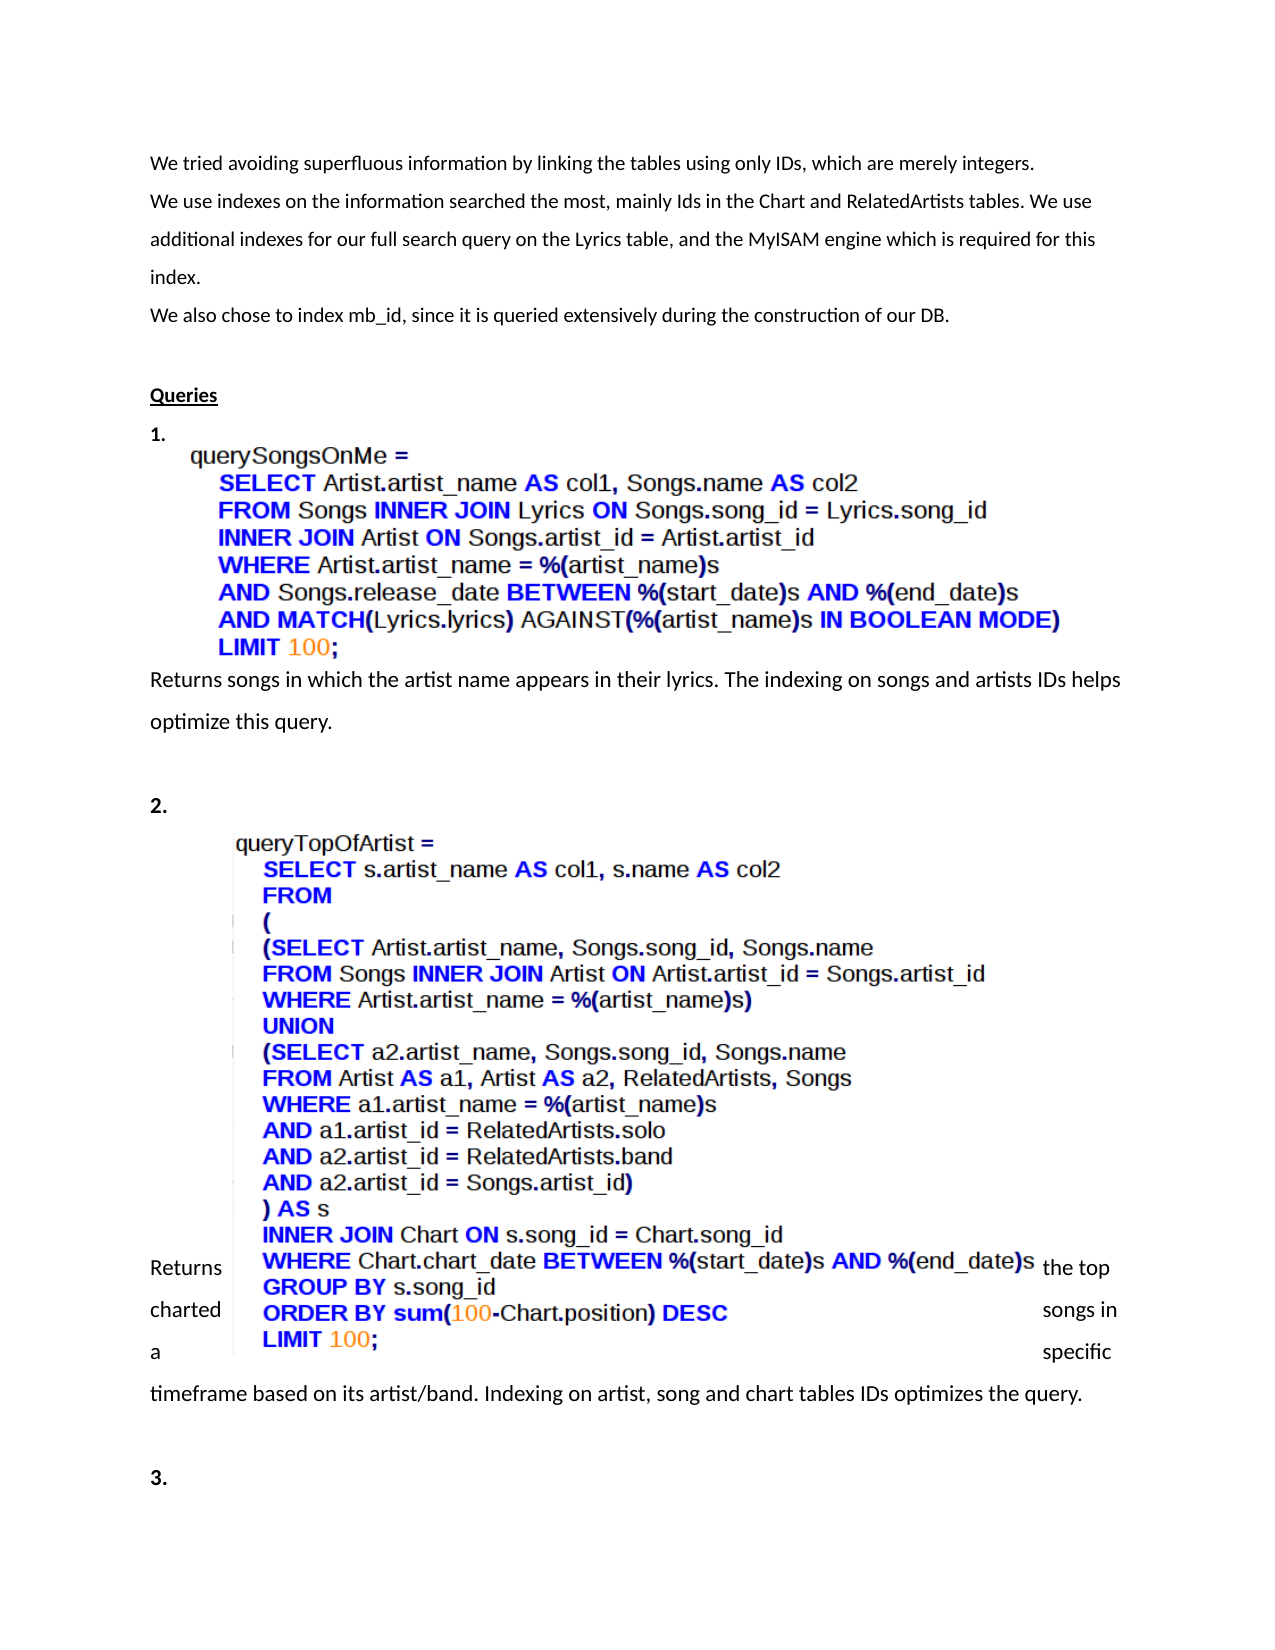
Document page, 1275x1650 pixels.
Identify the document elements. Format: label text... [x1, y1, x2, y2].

text Queries [150, 383, 1125, 408]
text We tried avoiding superfluous information by linking the tables using only IDs, which are merely integers. [150, 150, 1125, 175]
text We use indexes on the information searched the most, mainly Ids in the Chart and RelatedArtists tables. We use additional indexes for our full search query on the Lyrics table, and the MyISAM engine which is required for this index. [150, 188, 1125, 290]
text 2. [150, 791, 1125, 819]
text 1. [150, 421, 1125, 446]
text Returns songs in which the artist name appears in their lyrics. The indexing on songs and artists IDs helps optimize this query. [150, 459, 1125, 735]
text We also chose to index mb_id, since it is queried extensively during the construction of our DB. [150, 302, 1125, 328]
text 3. [150, 1463, 1125, 1491]
text Returns the top charted songs in a specific timeframe based on its artist/band. Indexing on artist, song and chart tables IDs optimizes the query. [150, 1253, 1125, 1407]
